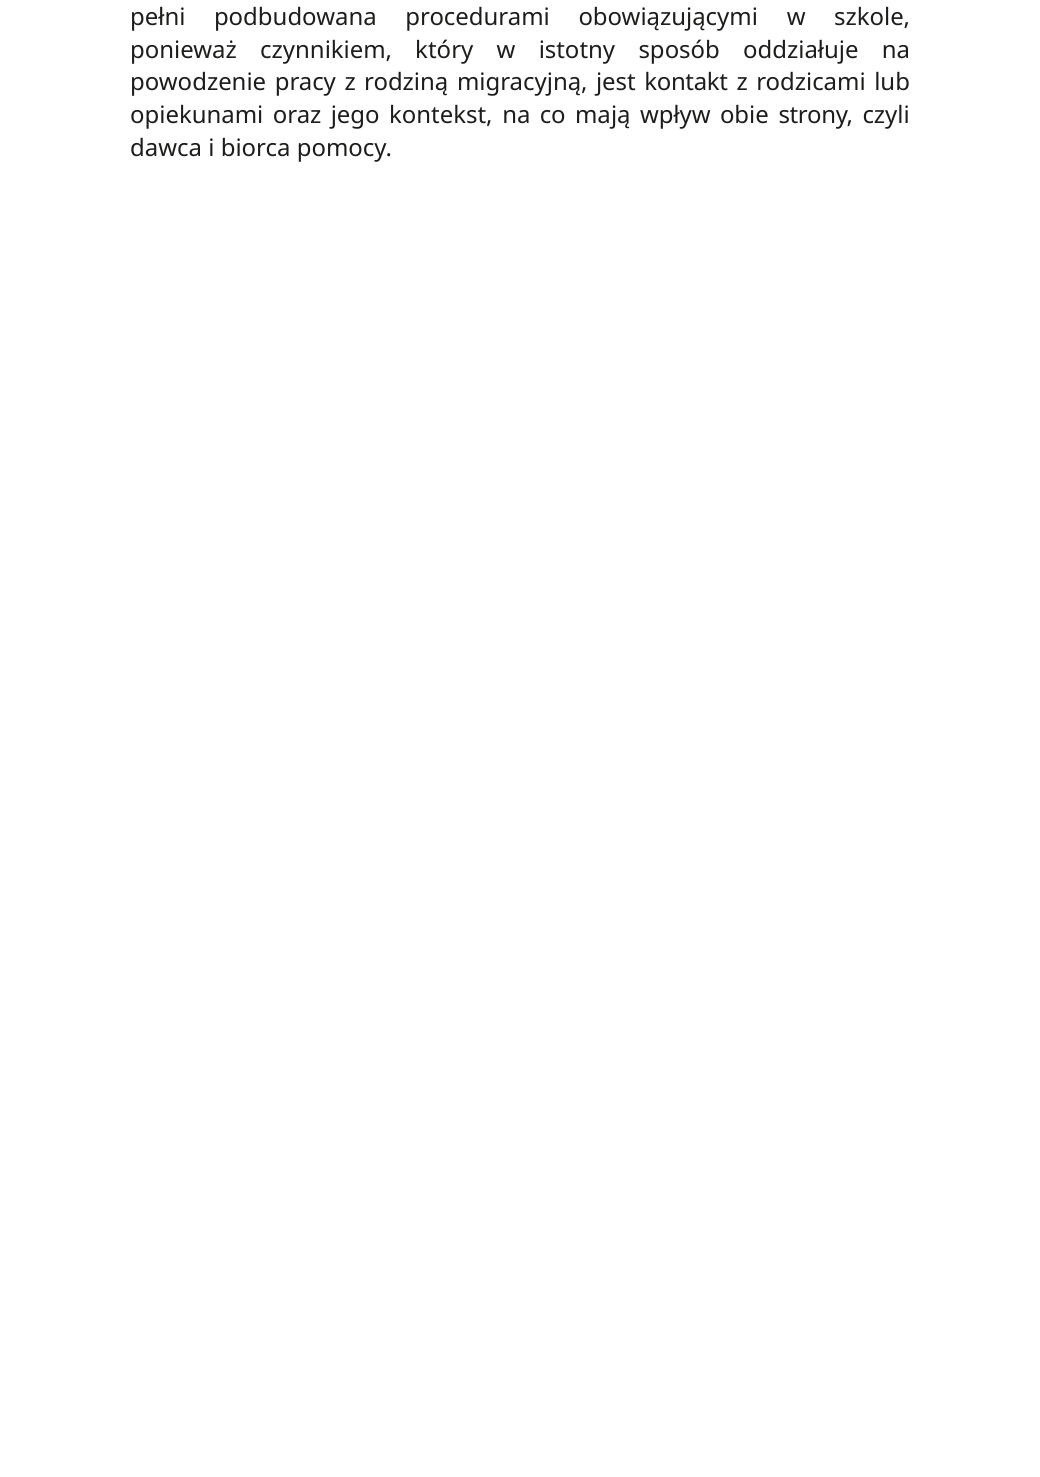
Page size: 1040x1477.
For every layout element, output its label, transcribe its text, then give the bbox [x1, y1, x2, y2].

text pełni podbudowana procedurami obowiązującymi w szkole, ponieważ czynnikiem, który w istotny sposób oddziałuje na powodzenie pracy z rodziną migracyjną, jest kontakt z rodzicami lub opiekunami oraz jego kontekst, na co mają wpływ obie strony, czyli dawca i biorca pomocy. [130, 0, 910, 163]
